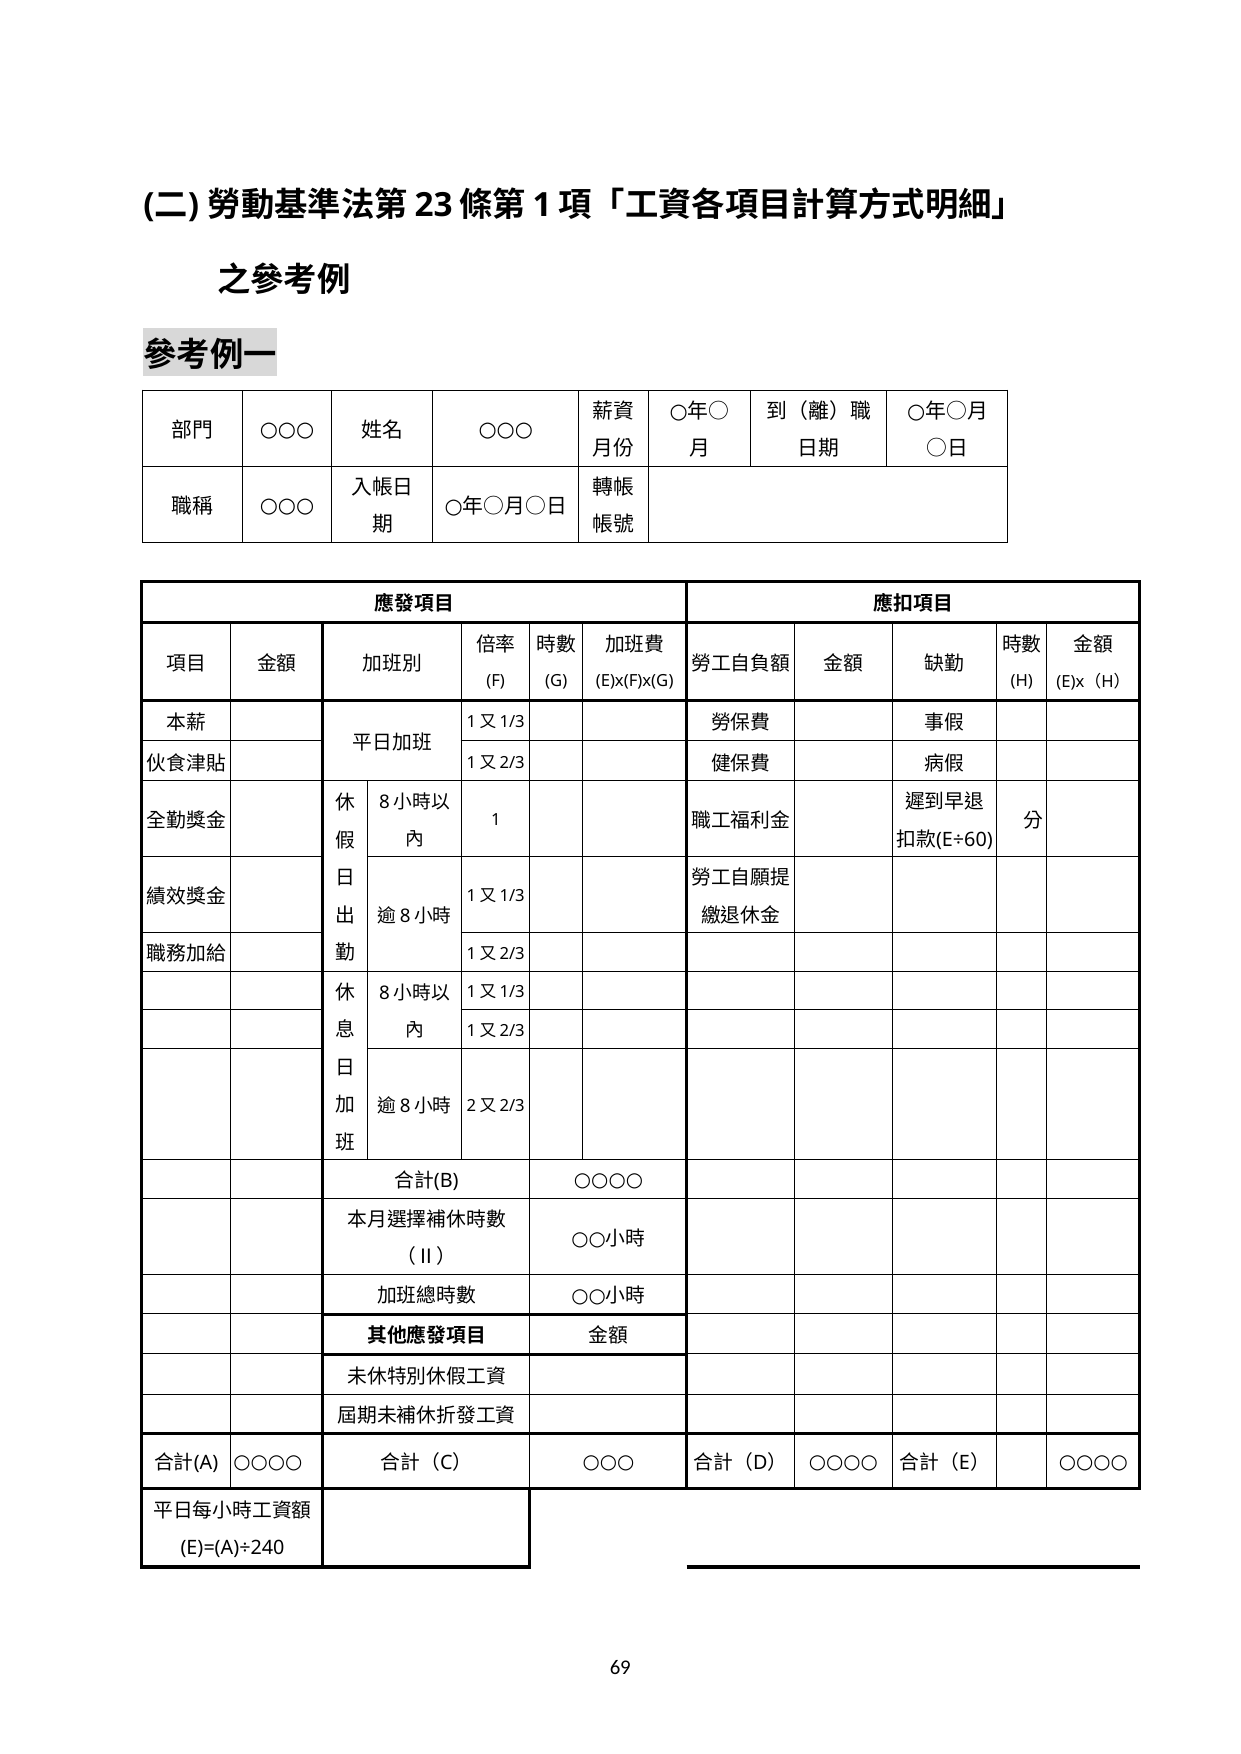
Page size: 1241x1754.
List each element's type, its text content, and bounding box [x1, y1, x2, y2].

table_cell [231, 781, 321, 856]
table_cell [231, 1199, 321, 1274]
table_cell [143, 1275, 230, 1312]
table_cell [1047, 1010, 1138, 1048]
table_cell [997, 1275, 1046, 1312]
table_cell 勞工自負額 [688, 624, 794, 699]
table_header ○年○月 [649, 391, 750, 466]
table_cell 金額 [795, 624, 892, 699]
table_cell [583, 1049, 685, 1159]
table_cell [997, 933, 1046, 971]
table_header 應發項目 [143, 583, 685, 621]
table_cell [231, 857, 321, 932]
table_cell [893, 1354, 996, 1394]
subtitle (二) 勞動基準法第23條第1項「工資各項目計算方式明細」之參考例 [143, 164, 1053, 314]
table_cell [688, 1010, 794, 1048]
table_cell 勞工自願提繳退休金 [688, 857, 794, 932]
table_cell 健保費 [688, 741, 794, 780]
table_cell 合計（C） [324, 1435, 529, 1487]
table_cell [795, 781, 892, 856]
table_cell 加班總時數 [324, 1275, 529, 1312]
table_cell [530, 781, 582, 856]
table_cell [1047, 1314, 1138, 1353]
table_cell [143, 1160, 230, 1198]
table_cell 分 [997, 781, 1046, 856]
table_cell [530, 702, 582, 739]
table_cell [231, 1049, 321, 1159]
table_cell [583, 702, 685, 739]
table_cell [688, 1275, 794, 1312]
table_cell [893, 1199, 996, 1274]
table_cell 項目 [143, 624, 230, 699]
table_cell [688, 1354, 794, 1394]
table_cell [583, 781, 685, 856]
table_cell 休假日出勤 [324, 781, 367, 971]
table_cell 未休特別休假工資 [324, 1356, 529, 1394]
table_cell [893, 972, 996, 1009]
table_cell 缺勤 [893, 624, 996, 699]
table_cell [795, 702, 892, 739]
table_cell ○○○ [530, 1435, 685, 1487]
table_cell ○○○○ [1047, 1435, 1138, 1487]
table_cell [143, 1354, 230, 1394]
table_cell 時數 (H) [997, 624, 1046, 699]
table_cell [997, 1010, 1046, 1048]
table_cell [893, 857, 996, 932]
table_cell 職務加給 [143, 933, 230, 971]
table_cell 伙食津貼 [143, 741, 230, 780]
table_cell ○○○ [243, 467, 331, 542]
table_cell [530, 1356, 685, 1394]
table_cell [795, 972, 892, 1009]
table_cell [1047, 933, 1138, 971]
table_cell [143, 1314, 230, 1353]
table_cell [231, 1354, 321, 1394]
table_cell 1又1/3 [462, 702, 529, 739]
table_cell [688, 972, 794, 1009]
table_cell 合計（D） [688, 1435, 794, 1487]
table_cell 逾8小時 [368, 1049, 461, 1159]
table_cell [531, 1490, 582, 1565]
table_cell [1047, 741, 1138, 780]
table_cell [997, 1049, 1046, 1159]
table_cell [795, 857, 892, 932]
table_cell [530, 972, 582, 1009]
table_cell [1047, 1395, 1138, 1432]
table_cell [1047, 1354, 1138, 1394]
table_cell [997, 857, 1046, 932]
table_cell [530, 741, 582, 780]
table_cell 1又1/3 [462, 972, 529, 1009]
table_cell 職工福利金 [688, 781, 794, 856]
table_cell ○○小時 [530, 1275, 685, 1312]
table_cell [143, 972, 230, 1009]
table_cell [1047, 1049, 1138, 1159]
table_cell 8小時以內 [368, 972, 461, 1048]
table_cell [1047, 972, 1138, 1009]
table_cell [795, 1010, 892, 1048]
table_cell 休息日加班 [324, 972, 367, 1159]
table_cell 倍率 (F) [462, 624, 529, 699]
text 參考例一 [143, 314, 1053, 389]
table_cell [997, 1314, 1046, 1353]
table_header ○○○ [243, 391, 331, 466]
table_cell [1047, 1275, 1138, 1312]
table_cell [143, 1395, 230, 1432]
table_cell 全勤獎金 [143, 781, 230, 856]
table_cell [795, 1275, 892, 1312]
table_cell [997, 702, 1046, 739]
table_cell [231, 1314, 321, 1353]
table_cell [583, 1010, 685, 1048]
table_cell [143, 1010, 230, 1048]
table_cell [231, 702, 321, 739]
table_cell 平日加班 [324, 702, 461, 780]
table_cell [324, 1490, 528, 1565]
table_cell [143, 1049, 230, 1159]
table_cell 加班別 [324, 624, 461, 699]
table_cell [997, 1160, 1046, 1198]
table_cell [231, 1010, 321, 1048]
table_cell 屆期未補休折發工資 [324, 1395, 529, 1432]
table_cell [688, 1395, 794, 1432]
table_cell ○年○月○日 [433, 467, 578, 542]
table_cell 績效獎金 [143, 857, 230, 932]
table_cell 金額 [231, 624, 321, 699]
table_cell 遲到早退 扣款(E÷60) [893, 781, 996, 856]
table_cell 病假 [893, 741, 996, 780]
table_cell [1047, 702, 1138, 739]
table_cell 1 [462, 781, 529, 856]
table_cell [997, 1199, 1046, 1274]
table_cell [795, 1354, 892, 1394]
table_cell [688, 1314, 794, 1353]
table_cell 金額 (E)x（H） [1047, 624, 1138, 699]
table_cell [1047, 1199, 1138, 1274]
table_cell [893, 1275, 996, 1312]
table_cell [893, 933, 996, 971]
table_cell [231, 1395, 321, 1432]
table_cell ○○小時 [530, 1199, 685, 1274]
table_cell 時數 (G) [530, 624, 582, 699]
table_cell 事假 [893, 702, 996, 739]
table_cell 其他應發項目 [324, 1316, 529, 1353]
table_cell [687, 1490, 892, 1565]
table_cell [583, 933, 685, 971]
table_cell [997, 1435, 1046, 1487]
table_cell [143, 1199, 230, 1274]
table_header 應扣項目 [688, 583, 1138, 621]
table_cell [997, 1354, 1046, 1394]
table_cell 2又2/3 [462, 1049, 529, 1159]
table_cell [688, 933, 794, 971]
table_header ○○○ [433, 391, 578, 466]
table_cell [997, 972, 1046, 1009]
table_cell [231, 972, 321, 1009]
table_cell [1047, 781, 1138, 856]
table_cell 職稱 [143, 467, 242, 542]
table_cell [649, 467, 1007, 542]
table_cell 1又2/3 [462, 933, 529, 971]
table_cell 合計（E） [893, 1435, 996, 1487]
table_cell 逾8小時 [368, 857, 461, 971]
table_cell [231, 933, 321, 971]
table_cell [1047, 857, 1138, 932]
table_cell [231, 1275, 321, 1312]
table_cell 8小時以內 [368, 781, 461, 856]
table_cell 平日每小時工資額(E)=(A)÷240 [143, 1490, 321, 1565]
table_cell 本薪 [143, 702, 230, 739]
table_cell 入帳日期 [332, 467, 432, 542]
table_cell [583, 972, 685, 1009]
table_cell [688, 1160, 794, 1198]
table_cell [893, 1160, 996, 1198]
table_cell [893, 1395, 996, 1432]
table_cell [530, 1395, 685, 1432]
table_cell [795, 1160, 892, 1198]
table_header 姓名 [332, 391, 432, 466]
table_cell 1又2/3 [462, 741, 529, 780]
table_cell [997, 1395, 1046, 1432]
table_cell 合計(A) [143, 1435, 230, 1487]
table_cell [997, 741, 1046, 780]
table_cell 合計(B) [324, 1160, 529, 1198]
table_cell [795, 1199, 892, 1274]
table_cell [795, 933, 892, 971]
table_cell 加班費(E)x(F)x(G) [583, 624, 685, 699]
table_cell [530, 1049, 582, 1159]
table_cell 1又1/3 [462, 857, 529, 932]
table_cell [530, 857, 582, 932]
table_cell [795, 1049, 892, 1159]
table_header 到（離）職日期 [751, 391, 886, 466]
table_cell [530, 933, 582, 971]
table_header ○年○月○日 [887, 391, 1007, 466]
table_cell ○○○○ [530, 1160, 685, 1198]
table_cell [582, 1490, 687, 1565]
table_cell [688, 1199, 794, 1274]
table_cell 金額 [530, 1316, 685, 1353]
table_cell [795, 741, 892, 780]
table_cell 勞保費 [688, 702, 794, 739]
table_cell [1047, 1160, 1138, 1198]
table_cell [893, 1010, 996, 1048]
table_cell 轉帳帳號 [579, 467, 648, 542]
table_cell [892, 1490, 1140, 1565]
table_header 部門 [143, 391, 242, 466]
table_cell 本月選擇補休時數（Ⅱ） [324, 1199, 529, 1274]
table_header 薪資月份 [579, 391, 648, 466]
table_cell [893, 1314, 996, 1353]
table_cell [893, 1049, 996, 1159]
table_cell [231, 1160, 321, 1198]
table_cell [583, 741, 685, 780]
table_cell [530, 1010, 582, 1048]
table_cell [795, 1314, 892, 1353]
table_cell ○○○○ [795, 1435, 892, 1487]
table_cell [688, 1049, 794, 1159]
table_cell ○○○○ [231, 1435, 321, 1487]
table_cell 1又2/3 [462, 1010, 529, 1048]
table_cell [231, 741, 321, 780]
table_cell [795, 1395, 892, 1432]
table_cell [583, 857, 685, 932]
